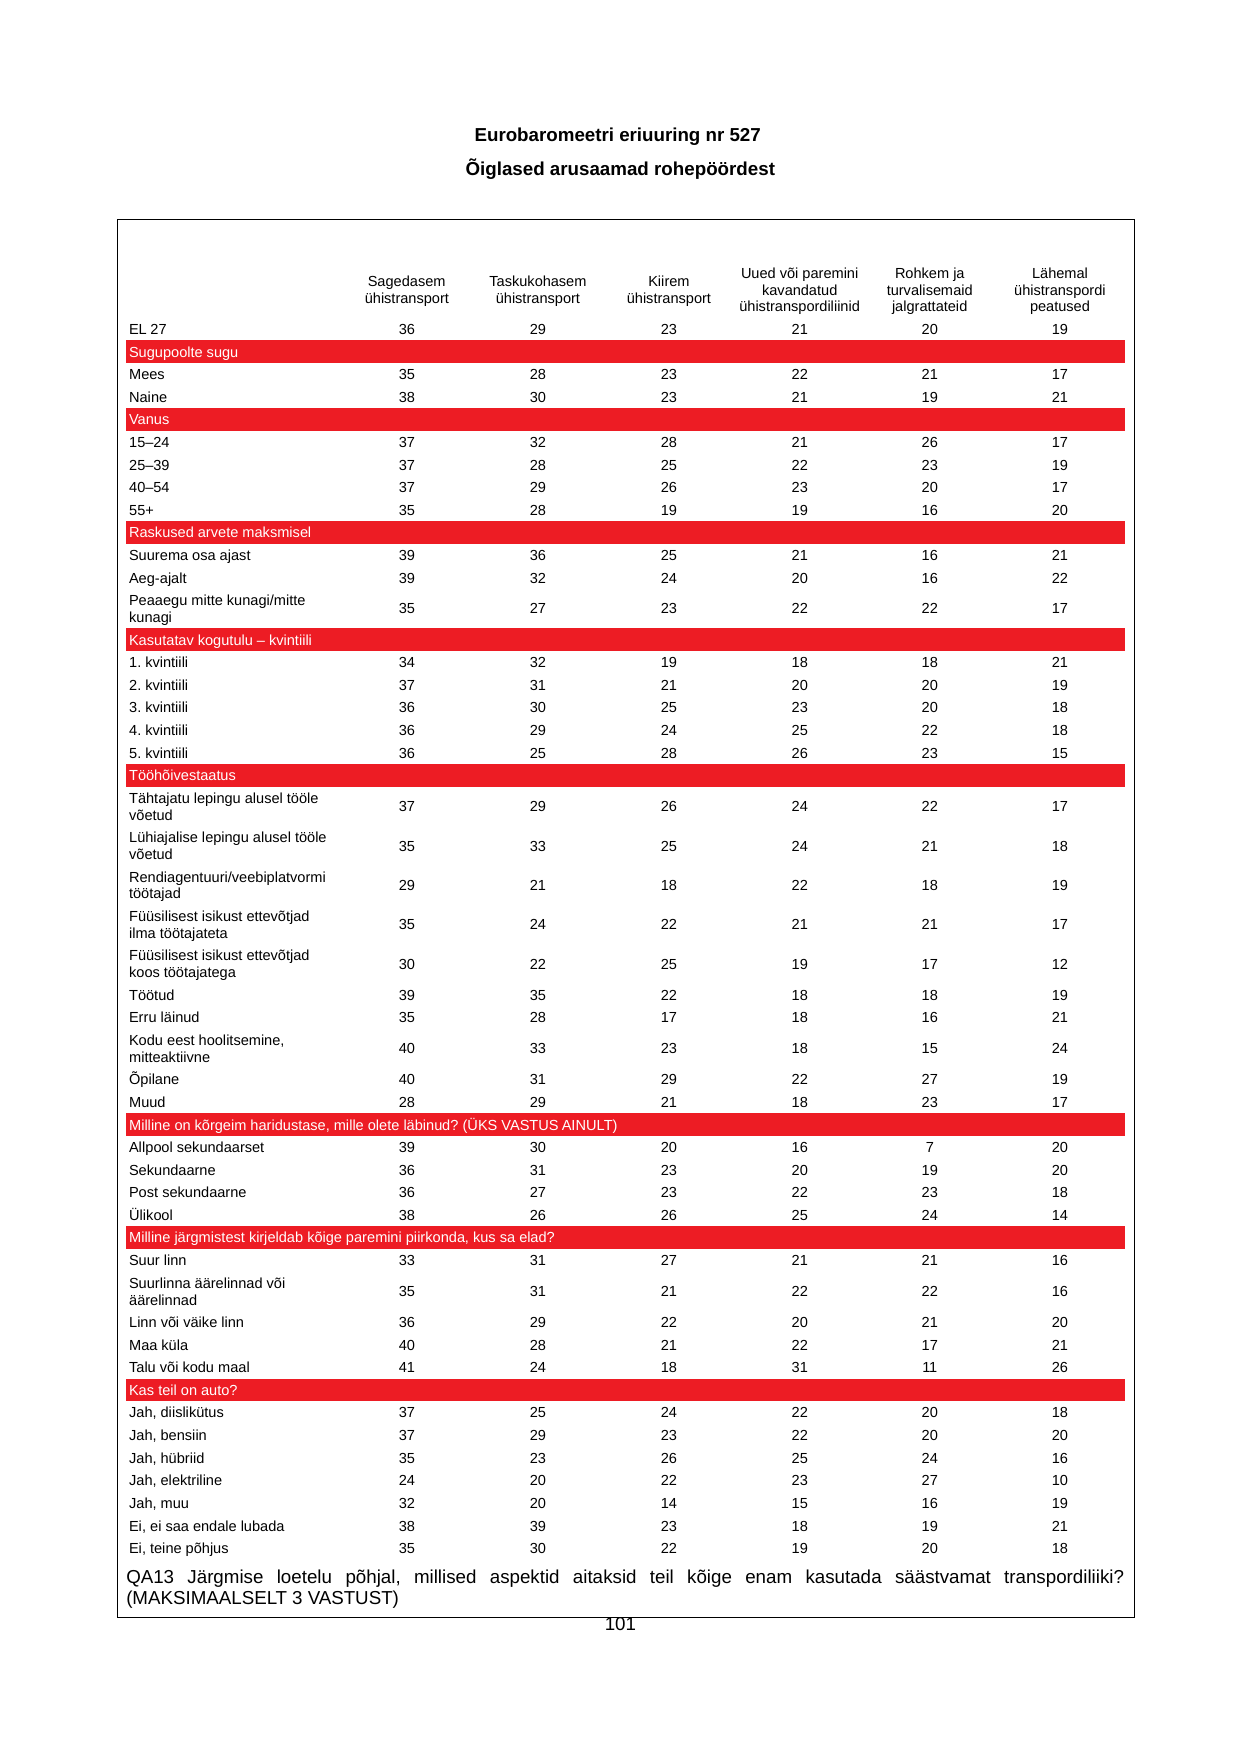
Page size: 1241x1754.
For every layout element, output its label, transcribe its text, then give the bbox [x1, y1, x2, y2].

table_cell 20 [865, 1537, 994, 1559]
table_cell 17 [994, 476, 1125, 498]
table_cell 21 [994, 1334, 1125, 1356]
table_cell 16 [865, 499, 994, 521]
table_cell 23 [865, 453, 994, 476]
table_cell 17 [865, 1334, 994, 1356]
table_cell 18 [865, 651, 994, 673]
table_cell 22 [865, 719, 994, 741]
table_cell 19 [994, 865, 1125, 905]
table_cell 22 [472, 944, 603, 983]
table_cell 39 [341, 1136, 472, 1158]
table_cell 21 [994, 1006, 1125, 1029]
table_cell 25 [734, 1204, 865, 1226]
table_cell 23 [734, 696, 865, 719]
table_cell Linn või väike linn [126, 1311, 341, 1333]
table_cell 25–39 [126, 453, 341, 476]
table_cell 25 [734, 719, 865, 741]
table_cell 37 [341, 476, 472, 498]
table_cell Ei, ei saa endale lubada [126, 1514, 341, 1537]
table_cell 18 [734, 1029, 865, 1068]
table_cell 23 [603, 1159, 734, 1181]
table_cell 10 [994, 1469, 1125, 1492]
table_cell [994, 1226, 1125, 1249]
table_cell 2. kvintiili [126, 674, 341, 696]
table_cell 23 [865, 1091, 994, 1113]
table_cell [472, 408, 603, 431]
table_cell 18 [603, 865, 734, 905]
table_cell 27 [603, 1249, 734, 1271]
table_cell [734, 1379, 865, 1401]
table_cell 20 [734, 1159, 865, 1181]
table_cell 17 [994, 905, 1125, 944]
table_cell 21 [603, 1334, 734, 1356]
table_cell 26 [865, 431, 994, 453]
table_cell 25 [603, 696, 734, 719]
table_cell Kodu eest hoolitsemine, mitteaktiivne [126, 1029, 341, 1068]
table_cell 28 [603, 741, 734, 764]
table_cell 22 [734, 865, 865, 905]
table_cell Ei, teine põhjus [126, 1537, 341, 1559]
table_cell 18 [994, 1537, 1125, 1559]
table_cell [865, 521, 994, 544]
table_cell 29 [472, 1311, 603, 1333]
table_cell 22 [734, 1424, 865, 1446]
table_cell 24 [472, 1356, 603, 1379]
table_cell 31 [734, 1356, 865, 1379]
table_cell 22 [603, 905, 734, 944]
table_cell 40 [341, 1068, 472, 1091]
table_cell [603, 521, 734, 544]
table_cell 25 [472, 1401, 603, 1424]
table_cell 7 [865, 1136, 994, 1158]
table_cell 16 [865, 544, 994, 566]
table_cell 18 [994, 1401, 1125, 1424]
table_cell 18 [734, 1091, 865, 1113]
table_cell 21 [994, 386, 1125, 408]
table_cell 22 [603, 984, 734, 1006]
table_cell 19 [994, 1492, 1125, 1514]
table_cell 35 [341, 905, 472, 944]
table_cell 15–24 [126, 431, 341, 453]
table_cell [472, 1379, 603, 1401]
table_cell 23 [734, 476, 865, 498]
table_cell 15 [994, 741, 1125, 764]
table_cell 4. kvintiili [126, 719, 341, 741]
table_cell 29 [603, 1068, 734, 1091]
table_cell Lühiajalise lepingu alusel tööle võetud [126, 826, 341, 865]
table_cell 17 [994, 589, 1125, 628]
table_cell Naine [126, 386, 341, 408]
table_cell 20 [865, 1401, 994, 1424]
table_cell 20 [865, 674, 994, 696]
table_cell 32 [472, 651, 603, 673]
table_cell [341, 764, 472, 787]
table_cell [994, 521, 1125, 544]
table_cell 41 [341, 1356, 472, 1379]
table_cell Peaaegu mitte kunagi/mitte kunagi [126, 589, 341, 628]
table_cell 25 [603, 826, 734, 865]
table_cell 19 [734, 499, 865, 521]
table_cell 28 [472, 1334, 603, 1356]
table_cell 37 [341, 1424, 472, 1446]
table_cell 17 [994, 363, 1125, 386]
table_header Kiirem ühistransport [603, 262, 734, 318]
table_cell 21 [734, 431, 865, 453]
table_cell 1. kvintiili [126, 651, 341, 673]
table_cell 18 [994, 1181, 1125, 1204]
table_cell 18 [994, 719, 1125, 741]
table_cell 22 [865, 589, 994, 628]
table_cell 23 [603, 1029, 734, 1068]
table_cell 28 [603, 431, 734, 453]
table_cell 29 [472, 318, 603, 340]
table_cell 36 [341, 1159, 472, 1181]
table_cell 24 [865, 1204, 994, 1226]
table_cell 27 [472, 1181, 603, 1204]
table_cell 24 [603, 719, 734, 741]
table_cell Jah, bensiin [126, 1424, 341, 1446]
table_cell 21 [734, 318, 865, 340]
table_cell 22 [865, 1271, 994, 1311]
table_cell 18 [734, 651, 865, 673]
table_cell 18 [994, 696, 1125, 719]
table_cell 29 [341, 865, 472, 905]
table_cell 16 [865, 566, 994, 589]
table_cell 19 [994, 674, 1125, 696]
table_cell [341, 1379, 472, 1401]
table_cell [865, 628, 994, 651]
table_cell 22 [734, 453, 865, 476]
table_cell 32 [341, 1492, 472, 1514]
table_header Rohkem ja turvalisemaid jalgrattateid [865, 262, 994, 318]
table_cell 14 [994, 1204, 1125, 1226]
table_cell [603, 628, 734, 651]
table_cell 23 [734, 1469, 865, 1492]
table_cell [865, 1226, 994, 1249]
table_cell [472, 521, 603, 544]
table_cell Mees [126, 363, 341, 386]
table_cell Vanus [126, 408, 341, 431]
table_cell 35 [341, 1537, 472, 1559]
table_cell 26 [603, 1204, 734, 1226]
table_cell 24 [865, 1446, 994, 1469]
table_cell 23 [603, 589, 734, 628]
table_cell Töötud [126, 984, 341, 1006]
table_cell 38 [341, 1204, 472, 1226]
table_cell 35 [341, 363, 472, 386]
table_cell 23 [603, 1514, 734, 1537]
table_cell 19 [994, 984, 1125, 1006]
table_cell 35 [341, 826, 472, 865]
table_cell 16 [865, 1492, 994, 1514]
table_cell Raskused arvete maksmisel [126, 521, 341, 544]
table_cell 40 [341, 1334, 472, 1356]
table_cell Muud [126, 1091, 341, 1113]
table_cell [341, 340, 472, 363]
table_cell 38 [341, 386, 472, 408]
table_cell 12 [994, 944, 1125, 983]
text QA13 Järgmise loetelu põhjal, millised aspektid aitaksid teil kõige enam kasutada säästvamat transpordiliiki? (MAKSIMAALSELT 3 VASTUST) [126, 1565, 1125, 1608]
table_cell 3. kvintiili [126, 696, 341, 719]
table_cell 24 [472, 905, 603, 944]
table_cell 20 [865, 476, 994, 498]
table_cell 18 [734, 984, 865, 1006]
table_cell 19 [994, 453, 1125, 476]
table_cell Jah, diislikütus [126, 1401, 341, 1424]
table_cell [994, 764, 1125, 787]
table_cell [603, 408, 734, 431]
table_cell 39 [341, 544, 472, 566]
table_cell 27 [865, 1469, 994, 1492]
table_cell Allpool sekundaarset [126, 1136, 341, 1158]
table_cell 16 [994, 1446, 1125, 1469]
table_cell 22 [603, 1537, 734, 1559]
table_cell 18 [865, 865, 994, 905]
table_cell 20 [865, 318, 994, 340]
table_cell 23 [603, 1424, 734, 1446]
table_cell 14 [603, 1492, 734, 1514]
table_cell 55+ [126, 499, 341, 521]
table_cell 18 [734, 1006, 865, 1029]
table_cell 16 [865, 1006, 994, 1029]
table_cell 11 [865, 1356, 994, 1379]
table_cell 26 [603, 476, 734, 498]
table_cell 37 [341, 431, 472, 453]
table_cell 32 [472, 566, 603, 589]
table_cell 24 [994, 1029, 1125, 1068]
table_cell [341, 408, 472, 431]
table_cell 28 [472, 453, 603, 476]
table_cell 15 [734, 1492, 865, 1514]
table_cell 19 [865, 1514, 994, 1537]
table_cell 20 [472, 1492, 603, 1514]
table_cell 20 [472, 1469, 603, 1492]
table_header Uued või paremini kavandatud ühistranspordiliinid [734, 262, 865, 318]
table_cell 21 [734, 1249, 865, 1271]
table_cell 21 [994, 651, 1125, 673]
table_cell 35 [341, 1006, 472, 1029]
table_cell 21 [734, 386, 865, 408]
table_cell 37 [341, 787, 472, 826]
table_cell 39 [472, 1514, 603, 1537]
table_cell Sekundaarne [126, 1159, 341, 1181]
table_header Sagedasem ühistransport [341, 262, 472, 318]
table_cell 33 [472, 826, 603, 865]
table_cell 27 [472, 589, 603, 628]
table_cell 24 [734, 826, 865, 865]
table_cell 23 [603, 363, 734, 386]
table_cell 19 [865, 1159, 994, 1181]
table_cell 17 [994, 431, 1125, 453]
table_cell 25 [603, 453, 734, 476]
table_cell 23 [603, 1181, 734, 1204]
table_cell 39 [341, 566, 472, 589]
table_cell [865, 764, 994, 787]
table_cell 25 [734, 1446, 865, 1469]
table_cell 36 [341, 696, 472, 719]
table_cell 23 [603, 386, 734, 408]
table_cell 31 [472, 1068, 603, 1091]
table_cell [994, 628, 1125, 651]
table_cell 33 [472, 1029, 603, 1068]
table_header [126, 262, 341, 318]
table_cell 39 [341, 984, 472, 1006]
table_cell 24 [341, 1469, 472, 1492]
table_cell Milline järgmistest kirjeldab kõige paremini piirkonda, kus sa elad? [126, 1226, 865, 1249]
table_cell [865, 340, 994, 363]
table_cell 22 [865, 787, 994, 826]
table_cell 31 [472, 1159, 603, 1181]
table_cell 35 [472, 984, 603, 1006]
table_cell Tööhõivestaatus [126, 764, 341, 787]
table_cell 21 [994, 1514, 1125, 1537]
table_cell 20 [865, 696, 994, 719]
table_cell 20 [734, 1311, 865, 1333]
table_cell 25 [603, 944, 734, 983]
table_cell [994, 1379, 1125, 1401]
table_cell 18 [603, 1356, 734, 1379]
table_header Lähemal ühistranspordi peatused [994, 262, 1125, 318]
table_cell 20 [994, 1424, 1125, 1446]
table_cell [472, 340, 603, 363]
table_cell [734, 628, 865, 651]
table_cell 31 [472, 674, 603, 696]
table_cell 17 [603, 1006, 734, 1029]
table_cell 26 [603, 1446, 734, 1469]
table_cell Füüsilisest isikust ettevõtjad ilma töötajateta [126, 905, 341, 944]
table_cell 23 [865, 1181, 994, 1204]
table_cell 19 [603, 651, 734, 673]
table_cell 22 [734, 1181, 865, 1204]
table_cell 20 [603, 1136, 734, 1158]
table_cell Sugupoolte sugu [126, 340, 341, 363]
table_cell 36 [341, 318, 472, 340]
table_cell [994, 340, 1125, 363]
table_cell 22 [994, 566, 1125, 589]
table_cell 35 [341, 589, 472, 628]
table_cell 22 [603, 1469, 734, 1492]
table_cell 37 [341, 674, 472, 696]
table_cell 20 [865, 1424, 994, 1446]
table_cell 21 [603, 674, 734, 696]
table_cell 25 [603, 544, 734, 566]
table_cell 20 [994, 1311, 1125, 1333]
table_cell 20 [994, 1136, 1125, 1158]
table_cell 37 [341, 1401, 472, 1424]
table_cell 24 [734, 787, 865, 826]
table_cell 22 [734, 1401, 865, 1424]
table_cell 25 [472, 741, 603, 764]
table_cell 22 [734, 363, 865, 386]
table_cell Füüsilisest isikust ettevõtjad koos töötajatega [126, 944, 341, 983]
table_cell 22 [734, 1334, 865, 1356]
table_cell 40 [341, 1029, 472, 1068]
table_cell Suur linn [126, 1249, 341, 1271]
table_cell 36 [341, 719, 472, 741]
table_cell [865, 1379, 994, 1401]
table_cell Talu või kodu maal [126, 1356, 341, 1379]
table_cell 21 [603, 1091, 734, 1113]
table_cell 34 [341, 651, 472, 673]
table_cell 22 [734, 1068, 865, 1091]
table_cell 21 [865, 1249, 994, 1271]
table_cell [603, 340, 734, 363]
table_cell 22 [734, 589, 865, 628]
table_cell 26 [994, 1356, 1125, 1379]
table_cell 19 [734, 944, 865, 983]
table_cell 24 [603, 566, 734, 589]
table_cell 29 [472, 476, 603, 498]
table_cell 20 [734, 674, 865, 696]
table_cell 28 [472, 499, 603, 521]
table_cell 31 [472, 1249, 603, 1271]
table_cell 22 [734, 1271, 865, 1311]
table_cell 26 [603, 787, 734, 826]
table_header Taskukohasem ühistransport [472, 262, 603, 318]
table_cell 19 [865, 386, 994, 408]
table_cell Kasutatav kogutulu – kvintiili [126, 628, 603, 651]
table_cell [734, 521, 865, 544]
table_cell 29 [472, 719, 603, 741]
table_cell [994, 408, 1125, 431]
table_cell 28 [472, 363, 603, 386]
table_cell 19 [603, 499, 734, 521]
table_cell Tähtajatu lepingu alusel tööle võetud [126, 787, 341, 826]
table_cell 24 [603, 1401, 734, 1424]
table_cell 18 [994, 826, 1125, 865]
table_cell 23 [865, 741, 994, 764]
table_cell [603, 764, 734, 787]
table_cell 28 [341, 1091, 472, 1113]
table_cell 36 [472, 544, 603, 566]
table_cell 17 [865, 944, 994, 983]
table_cell EL 27 [126, 318, 341, 340]
table_cell Maa küla [126, 1334, 341, 1356]
table_cell 20 [994, 499, 1125, 521]
table_cell 29 [472, 1424, 603, 1446]
table_cell 30 [472, 386, 603, 408]
table_cell Õpilane [126, 1068, 341, 1091]
table_cell 20 [994, 1159, 1125, 1181]
table_cell Milline on kõrgeim haridustase, mille olete läbinud? (ÜKS VASTUS AINULT) [126, 1113, 1125, 1136]
table_cell [603, 1379, 734, 1401]
table_cell 18 [865, 984, 994, 1006]
table_cell 29 [472, 787, 603, 826]
table_cell 21 [865, 363, 994, 386]
table_cell 32 [472, 431, 603, 453]
table_cell 26 [734, 741, 865, 764]
table_cell 16 [994, 1249, 1125, 1271]
table_cell 36 [341, 1181, 472, 1204]
table_cell 22 [603, 1311, 734, 1333]
table_cell 30 [472, 1537, 603, 1559]
table_cell 21 [472, 865, 603, 905]
table_cell 30 [341, 944, 472, 983]
table_cell 17 [994, 1091, 1125, 1113]
table_cell [734, 340, 865, 363]
table_cell Suurema osa ajast [126, 544, 341, 566]
table_cell [472, 764, 603, 787]
table_cell 21 [734, 544, 865, 566]
table_cell [341, 521, 472, 544]
table_cell Jah, hübriid [126, 1446, 341, 1469]
table_cell 35 [341, 499, 472, 521]
table_cell Erru läinud [126, 1006, 341, 1029]
table_cell Post sekundaarne [126, 1181, 341, 1204]
table_cell 36 [341, 1311, 472, 1333]
table_cell 40–54 [126, 476, 341, 498]
table_cell Aeg-ajalt [126, 566, 341, 589]
table_cell 19 [994, 1068, 1125, 1091]
table_cell 33 [341, 1249, 472, 1271]
table_cell 35 [341, 1271, 472, 1311]
table_cell 31 [472, 1271, 603, 1311]
table_cell Jah, muu [126, 1492, 341, 1514]
table_cell 30 [472, 1136, 603, 1158]
table_cell 23 [603, 318, 734, 340]
table_cell 27 [865, 1068, 994, 1091]
table_cell 37 [341, 453, 472, 476]
table_cell 16 [734, 1136, 865, 1158]
table_cell 21 [865, 1311, 994, 1333]
table_cell 19 [734, 1537, 865, 1559]
table_cell 18 [734, 1514, 865, 1537]
table_cell Ülikool [126, 1204, 341, 1226]
table_cell 35 [341, 1446, 472, 1469]
table_cell 23 [472, 1446, 603, 1469]
table_cell 19 [994, 318, 1125, 340]
table_cell [734, 764, 865, 787]
table_cell 28 [472, 1006, 603, 1029]
table_cell 30 [472, 696, 603, 719]
table_cell 38 [341, 1514, 472, 1537]
table_cell Jah, elektriline [126, 1469, 341, 1492]
table_cell [865, 408, 994, 431]
table_cell 21 [734, 905, 865, 944]
table_cell Kas teil on auto? [126, 1379, 341, 1401]
table_cell 21 [603, 1271, 734, 1311]
table_cell 17 [994, 787, 1125, 826]
table_cell 29 [472, 1091, 603, 1113]
table_cell Rendiagentuuri/veebiplatvormi töötajad [126, 865, 341, 905]
table_cell 16 [994, 1271, 1125, 1311]
table_cell 20 [734, 566, 865, 589]
table_cell 21 [865, 905, 994, 944]
table_cell 21 [865, 826, 994, 865]
table_cell [734, 408, 865, 431]
table_cell Suurlinna äärelinnad või äärelinnad [126, 1271, 341, 1311]
table_cell 26 [472, 1204, 603, 1226]
table_cell 15 [865, 1029, 994, 1068]
table_cell 21 [994, 544, 1125, 566]
table_cell 36 [341, 741, 472, 764]
table_cell 5. kvintiili [126, 741, 341, 764]
